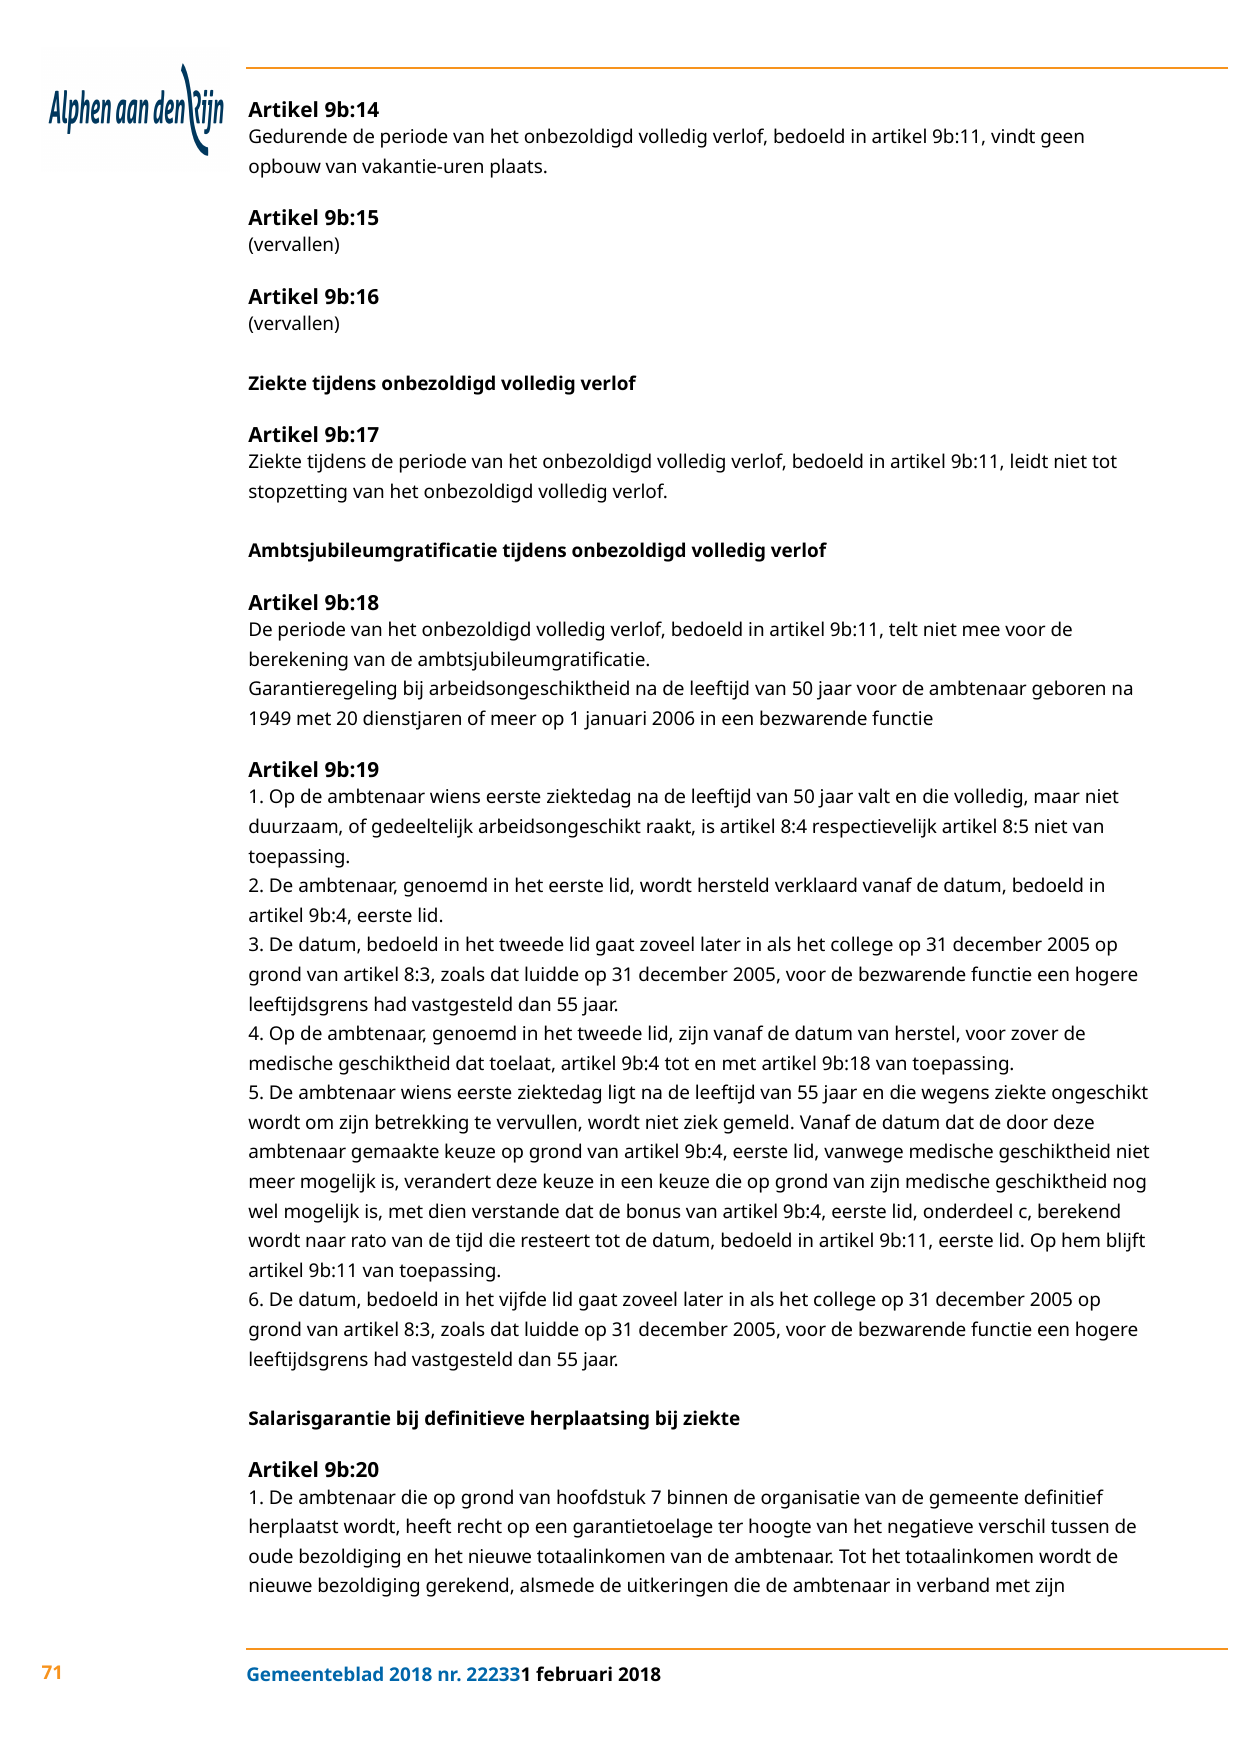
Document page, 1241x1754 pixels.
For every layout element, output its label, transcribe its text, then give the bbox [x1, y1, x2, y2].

text Artikel 9b:18 [248, 588, 1152, 616]
text Artikel 9b:17 [248, 420, 1152, 448]
text 3. De datum, bedoeld in het tweede lid gaat zoveel later in als het college op 31 december 2005 op grond van artikel 8:3, zoals dat luidde op 31 december 2005, voor de bezwarende functie een hogere leeftijdsgrens had vastgesteld dan 55 jaar. [248, 932, 1152, 1017]
text 6. De datum, bedoeld in het vijfde lid gaat zoveel later in als het college op 31 december 2005 op grond van artikel 8:3, zoals dat luidde op 31 december 2005, voor de bezwarende functie een hogere leeftijdsgrens had vastgesteld dan 55 jaar. [248, 1287, 1152, 1372]
text Artikel 9b:19 [248, 755, 1152, 784]
text Artikel 9b:20 [248, 1455, 1152, 1484]
text Ziekte tijdens onbezoldigd volledig verlof [248, 370, 1152, 395]
text Gedurende de periode van het onbezoldigd volledig verlof, bedoeld in artikel 9b:11, vindt geen opbouw van vakantie-uren plaats. [248, 123, 1152, 178]
text Artikel 9b:15 [248, 203, 1152, 232]
text (vervallen) [248, 311, 1152, 336]
text Ambtsjubileumgratificatie tijdens onbezoldigd volledig verlof [248, 537, 1152, 563]
text Salarisgarantie bij definitieve herplaatsing bij ziekte [248, 1405, 1152, 1431]
text 1. Op de ambtenaar wiens eerste ziektedag na de leeftijd van 50 jaar valt en die volledig, maar niet duurzaam, of gedeeltelijk arbeidsongeschikt raakt, is artikel 8:4 respectievelijk artikel 8:5 niet van toepassing. [248, 784, 1152, 869]
text Ziekte tijdens de periode van het onbezoldigd volledig verlof, bedoeld in artikel 9b:11, leidt niet tot stopzetting van het onbezoldigd volledig verlof. [248, 448, 1152, 504]
text Garantieregeling bij arbeidsongeschiktheid na de leeftijd van 50 jaar voor de ambtenaar geboren na 1949 met 20 dienstjaren of meer op 1 januari 2006 in een bezwarende functie [248, 675, 1152, 731]
text 2. De ambtenaar, genoemd in het eerste lid, wordt hersteld verklaard vanaf de datum, bedoeld in artikel 9b:4, eerste lid. [248, 872, 1152, 928]
text 1. De ambtenaar die op grond van hoofdstuk 7 binnen de organisatie van de gemeente definitief herplaatst wordt, heeft recht op een garantietoelage ter hoogte van het negatieve verschil tussen de oude bezoldiging en het nieuwe totaalinkomen van de ambtenaar. Tot het totaalinkomen wordt de nieuwe bezoldiging gerekend, alsmede de uitkeringen die de ambtenaar in verband met zijn [248, 1484, 1152, 1598]
text Artikel 9b:14 [248, 95, 1152, 123]
text De periode van het onbezoldigd volledig verlof, bedoeld in artikel 9b:11, telt niet mee voor de berekening van de ambtsjubileumgratificatie. [248, 616, 1152, 671]
text 5. De ambtenaar wiens eerste ziektedag ligt na de leeftijd van 55 jaar en die wegens ziekte ongeschikt wordt om zijn betrekking te vervullen, wordt niet ziek gemeld. Vanaf de datum dat de door deze ambtenaar gemaakte keuze op grond van artikel 9b:4, eerste lid, vanwege medische geschiktheid niet meer mogelijk is, verandert deze keuze in een keuze die op grond van zijn medische geschiktheid nog wel mogelijk is, met dien verstande dat de bonus van artikel 9b:4, eerste lid, onderdeel c, berekend wordt naar rato van de tijd die resteert tot de datum, bedoeld in artikel 9b:11, eerste lid. Op hem blijft artikel 9b:11 van toepassing. [248, 1079, 1152, 1283]
text Artikel 9b:16 [248, 282, 1152, 311]
text 4. Op de ambtenaar, genoemd in het tweede lid, zijn vanaf de datum van herstel, voor zover de medische geschiktheid dat toelaat, artikel 9b:4 tot en met artikel 9b:18 van toepassing. [248, 1020, 1152, 1076]
picture [41, 47, 231, 172]
text (vervallen) [248, 232, 1152, 257]
